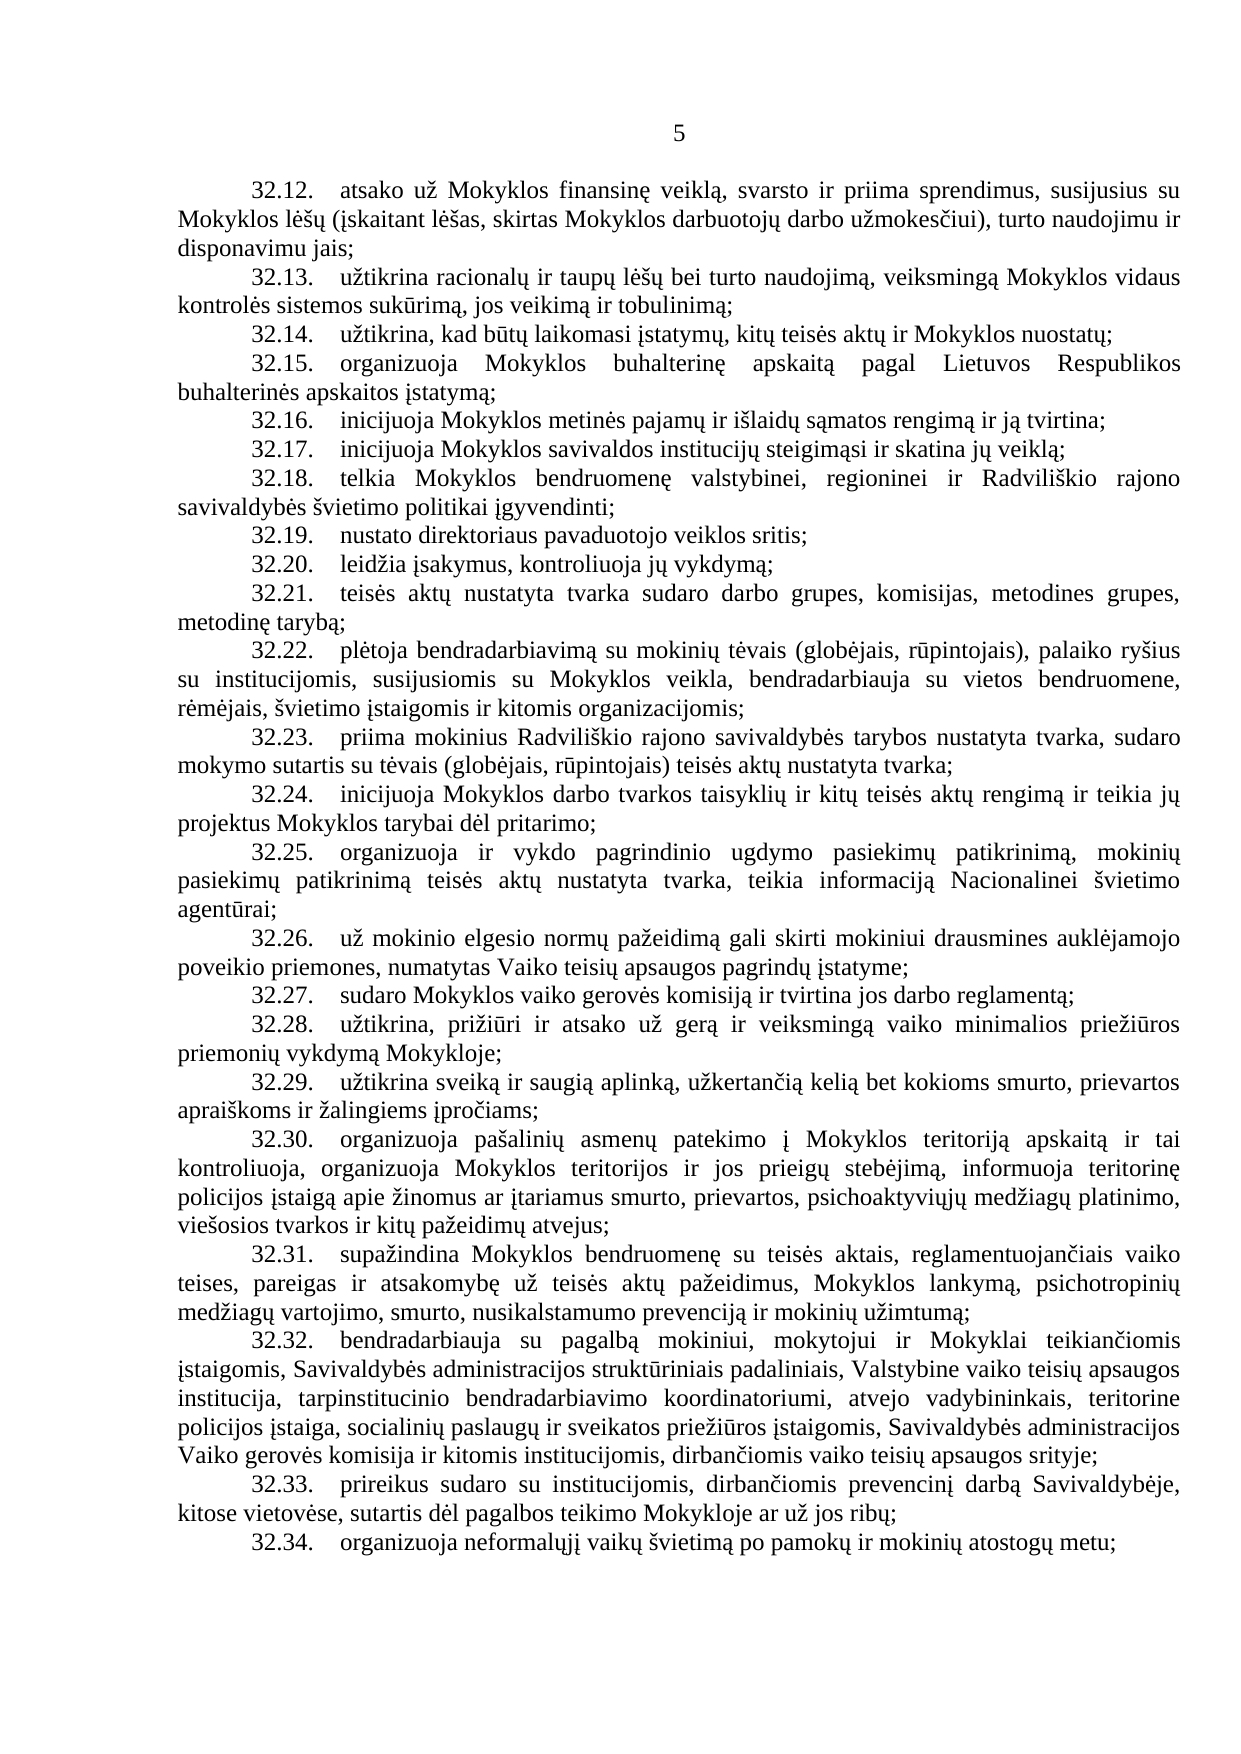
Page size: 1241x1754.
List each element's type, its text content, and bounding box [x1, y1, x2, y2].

text 32.30. organizuoja pašalinių asmenų patekimo į Mokyklos teritoriją apskaitą ir tai kontroliuoja, organizuoja Mokyklos teritorijos ir jos prieigų stebėjimą, informuoja teritorinę policijos įstaigą apie žinomus ar įtariamus smurto, prievartos, psichoaktyviųjų medžiagų platinimo, viešosios tvarkos ir kitų pažeidimų atvejus; [177, 1124, 1181, 1239]
text 32.12. atsako už Mokyklos finansinę veiklą, svarsto ir priima sprendimus, susijusius su Mokyklos lėšų (įskaitant lėšas, skirtas Mokyklos darbuotojų darbo užmokesčiui), turto naudojimu ir disponavimu jais; [177, 176, 1181, 262]
text 32.16. inicijuoja Mokyklos metinės pajamų ir išlaidų sąmatos rengimą ir ją tvirtina; [177, 406, 1181, 434]
text 32.24. inicijuoja Mokyklos darbo tvarkos taisyklių ir kitų teisės aktų rengimą ir teikia jų projektus Mokyklos tarybai dėl pritarimo; [177, 779, 1181, 837]
text 32.23. priima mokinius Radviliškio rajono savivaldybės tarybos nustatyta tvarka, sudaro mokymo sutartis su tėvais (globėjais, rūpintojais) teisės aktų nustatyta tvarka; [177, 722, 1181, 779]
text 32.22. plėtoja bendradarbiavimą su mokinių tėvais (globėjais, rūpintojais), palaiko ryšius su institucijomis, susijusiomis su Mokyklos veikla, bendradarbiauja su vietos bendruomene, rėmėjais, švietimo įstaigomis ir kitomis organizacijomis; [177, 636, 1181, 722]
text 32.21. teisės aktų nustatyta tvarka sudaro darbo grupes, komisijas, metodines grupes, metodinę tarybą; [177, 578, 1181, 636]
text 32.19. nustato direktoriaus pavaduotojo veiklos sritis; [177, 521, 1181, 549]
text 32.32. bendradarbiauja su pagalbą mokiniui, mokytojui ir Mokyklai teikiančiomis įstaigomis, Savivaldybės administracijos struktūriniais padaliniais, Valstybine vaiko teisių apsaugos institucija, tarpinstitucinio bendradarbiavimo koordinatoriumi, atvejo vadybininkais, teritorine policijos įstaiga, socialinių paslaugų ir sveikatos priežiūros įstaigomis, Savivaldybės administracijos Vaiko gerovės komisija ir kitomis institucijomis, dirbančiomis vaiko teisių apsaugos srityje; [177, 1326, 1181, 1469]
text 32.17. inicijuoja Mokyklos savivaldos institucijų steigimąsi ir skatina jų veiklą; [177, 434, 1181, 463]
text 32.18. telkia Mokyklos bendruomenę valstybinei, regioninei ir Radviliškio rajono savivaldybės švietimo politikai įgyvendinti; [177, 463, 1181, 521]
text 32.31. supažindina Mokyklos bendruomenę su teisės aktais, reglamentuojančiais vaiko teises, pareigas ir atsakomybę už teisės aktų pažeidimus, Mokyklos lankymą, psichotropinių medžiagų vartojimo, smurto, nusikalstamumo prevenciją ir mokinių užimtumą; [177, 1239, 1181, 1326]
text 32.26. už mokinio elgesio normų pažeidimą gali skirti mokiniui drausmines auklėjamojo poveikio priemones, numatytas Vaiko teisių apsaugos pagrindų įstatyme; [177, 923, 1181, 981]
text 32.34. organizuoja neformalųjį vaikų švietimą po pamokų ir mokinių atostogų metu; [177, 1527, 1181, 1556]
text 32.13. užtikrina racionalų ir taupų lėšų bei turto naudojimą, veiksmingą Mokyklos vidaus kontrolės sistemos sukūrimą, jos veikimą ir tobulinimą; [177, 262, 1181, 319]
text 32.33. prireikus sudaro su institucijomis, dirbančiomis prevencinį darbą Savivaldybėje, kitose vietovėse, sutartis dėl pagalbos teikimo Mokykloje ar už jos ribų; [177, 1469, 1181, 1527]
text 32.28. užtikrina, prižiūri ir atsako už gerą ir veiksmingą vaiko minimalios priežiūros priemonių vykdymą Mokykloje; [177, 1009, 1181, 1067]
text 32.27. sudaro Mokyklos vaiko gerovės komisiją ir tvirtina jos darbo reglamentą; [177, 981, 1181, 1009]
text 32.14. užtikrina, kad būtų laikomasi įstatymų, kitų teisės aktų ir Mokyklos nuostatų; [177, 319, 1181, 348]
text 32.20. leidžia įsakymus, kontroliuoja jų vykdymą; [177, 549, 1181, 578]
text 32.15. organizuoja Mokyklos buhalterinę apskaitą pagal Lietuvos Respublikos buhalterinės apskaitos įstatymą; [177, 348, 1181, 406]
text 32.25. organizuoja ir vykdo pagrindinio ugdymo pasiekimų patikrinimą, mokinių pasiekimų patikrinimą teisės aktų nustatyta tvarka, teikia informaciją Nacionalinei švietimo agentūrai; [177, 837, 1181, 923]
text 32.29. užtikrina sveiką ir saugią aplinką, užkertančią kelią bet kokioms smurto, prievartos apraiškoms ir žalingiems įpročiams; [177, 1067, 1181, 1124]
